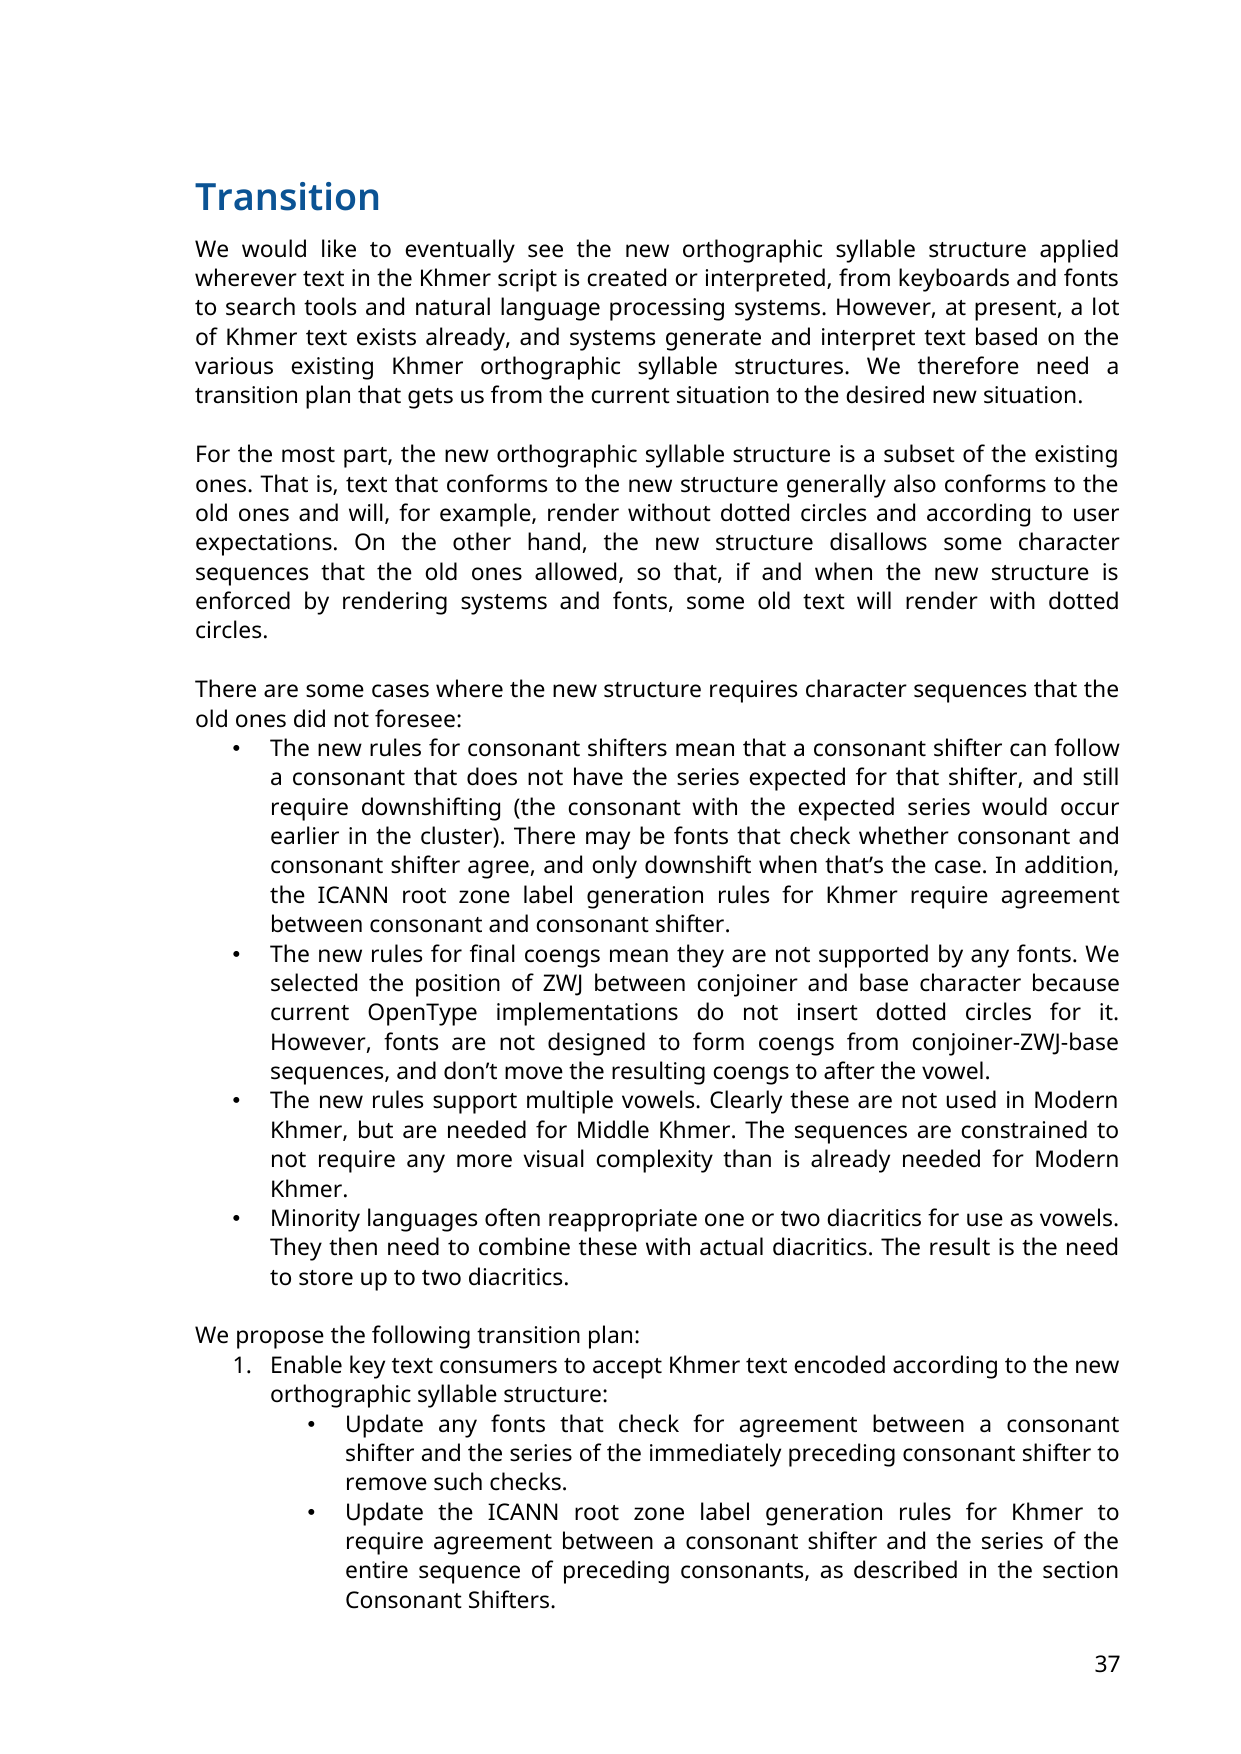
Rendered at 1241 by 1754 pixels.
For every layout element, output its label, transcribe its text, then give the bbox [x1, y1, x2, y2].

text We propose the following transition plan: [195, 1320, 1121, 1350]
text There are some cases where the new structure requires character sequences that the old ones did not foresee: [195, 674, 1121, 733]
list The new rules support multiple vowels. Clearly these are not used in Modern Khmer, but are needed for Middle Khmer. The sequences are constrained to not require any more visual complexity than is already needed for Modern Khmer. [232, 1085, 1121, 1203]
text We would like to eventually see the new orthographic syllable structure applied wherever text in the Khmer script is created or interpreted, from keyboards and fonts to search tools and natural language processing systems. However, at present, a lot of Khmer text exists already, and systems generate and interpret text based on the various existing Khmer orthographic syllable structures. We therefore need a transition plan that gets us from the current situation to the desired new situation. [195, 233, 1121, 410]
list The new rules for final coengs mean they are not supported by any fonts. We selected the position of ZWJ between conjoiner and base character because current OpenType implementations do not insert dotted circles for it. However, fonts are not designed to form coengs from conjoiner-ZWJ-base sequences, and don’t move the resulting coengs to after the vowel. [232, 938, 1121, 1085]
list Update any fonts that check for agreement between a consonant shifter and the series of the immediately preceding consonant shifter to remove such checks. [307, 1408, 1121, 1497]
list Enable key text consumers to accept Khmer text encoded according to the new orthographic syllable structure: [232, 1350, 1121, 1408]
list Minority languages often reappropriate one or two diacritics for use as vowels. They then need to combine these with actual diacritics. The result is the need to store up to two diacritics. [232, 1203, 1121, 1291]
text For the most part, the new orthographic syllable structure is a subset of the existing ones. That is, text that conforms to the new structure generally also conforms to the old ones and will, for example, render without dotted circles and according to user expectations. On the other hand, the new structure disallows some character sequences that the old ones allowed, so that, if and when the new structure is enforced by rendering systems and fonts, some old text will render with dotted circles. [195, 439, 1121, 645]
list Update the ICANN root zone label generation rules for Khmer to require agreement between a consonant shifter and the series of the entire sequence of preceding consonants, as described in the section Consonant Shifters. [307, 1497, 1121, 1614]
subtitle Transition [195, 170, 1121, 221]
list The new rules for consonant shifters mean that a consonant shifter can follow a consonant that does not have the series expected for that shifter, and still require downshifting (the consonant with the expected series would occur earlier in the cluster). There may be fonts that check whether consonant and consonant shifter agree, and only downshift when that’s the case. In addition, the ICANN root zone label generation rules for Khmer require agreement between consonant and consonant shifter. [232, 733, 1121, 938]
